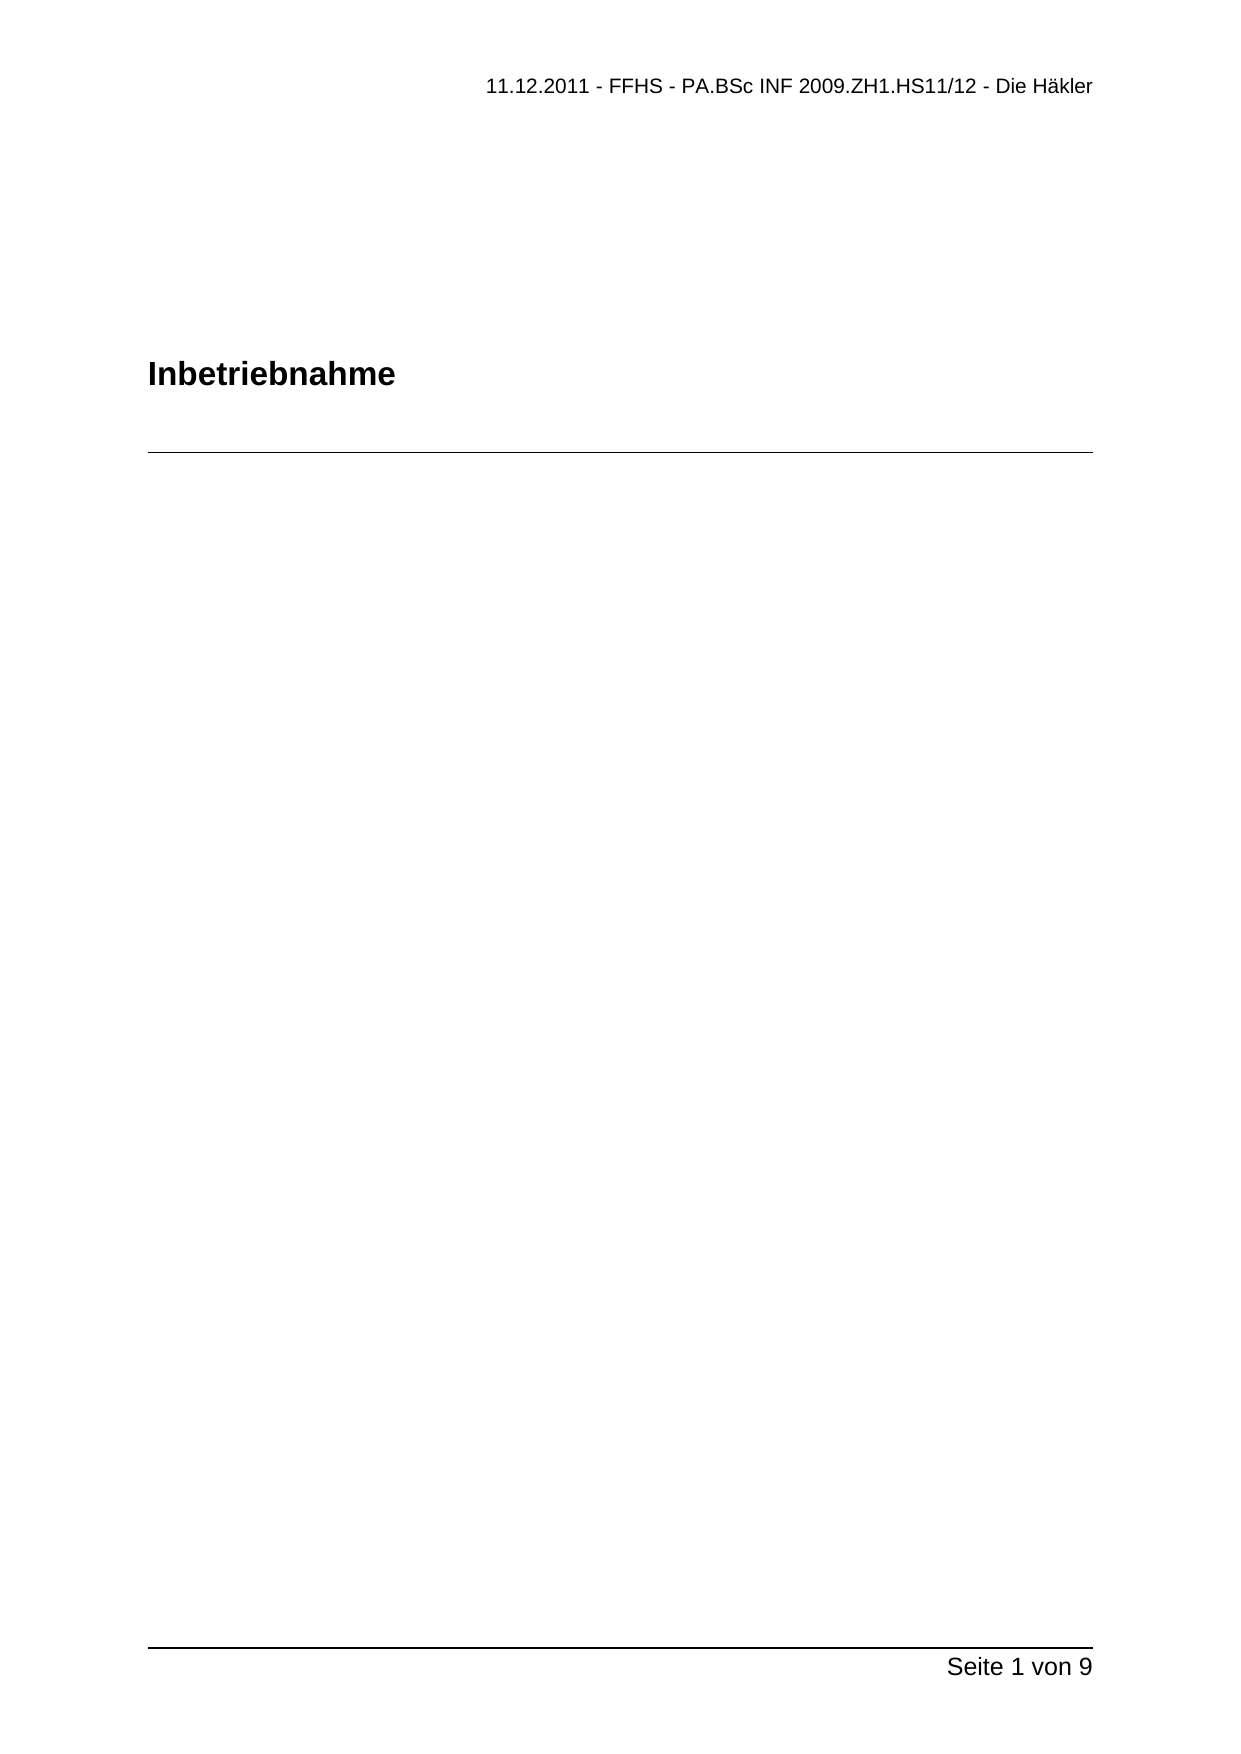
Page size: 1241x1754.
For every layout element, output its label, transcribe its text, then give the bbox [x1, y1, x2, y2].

text Inbetriebnahme [148, 354, 1093, 452]
